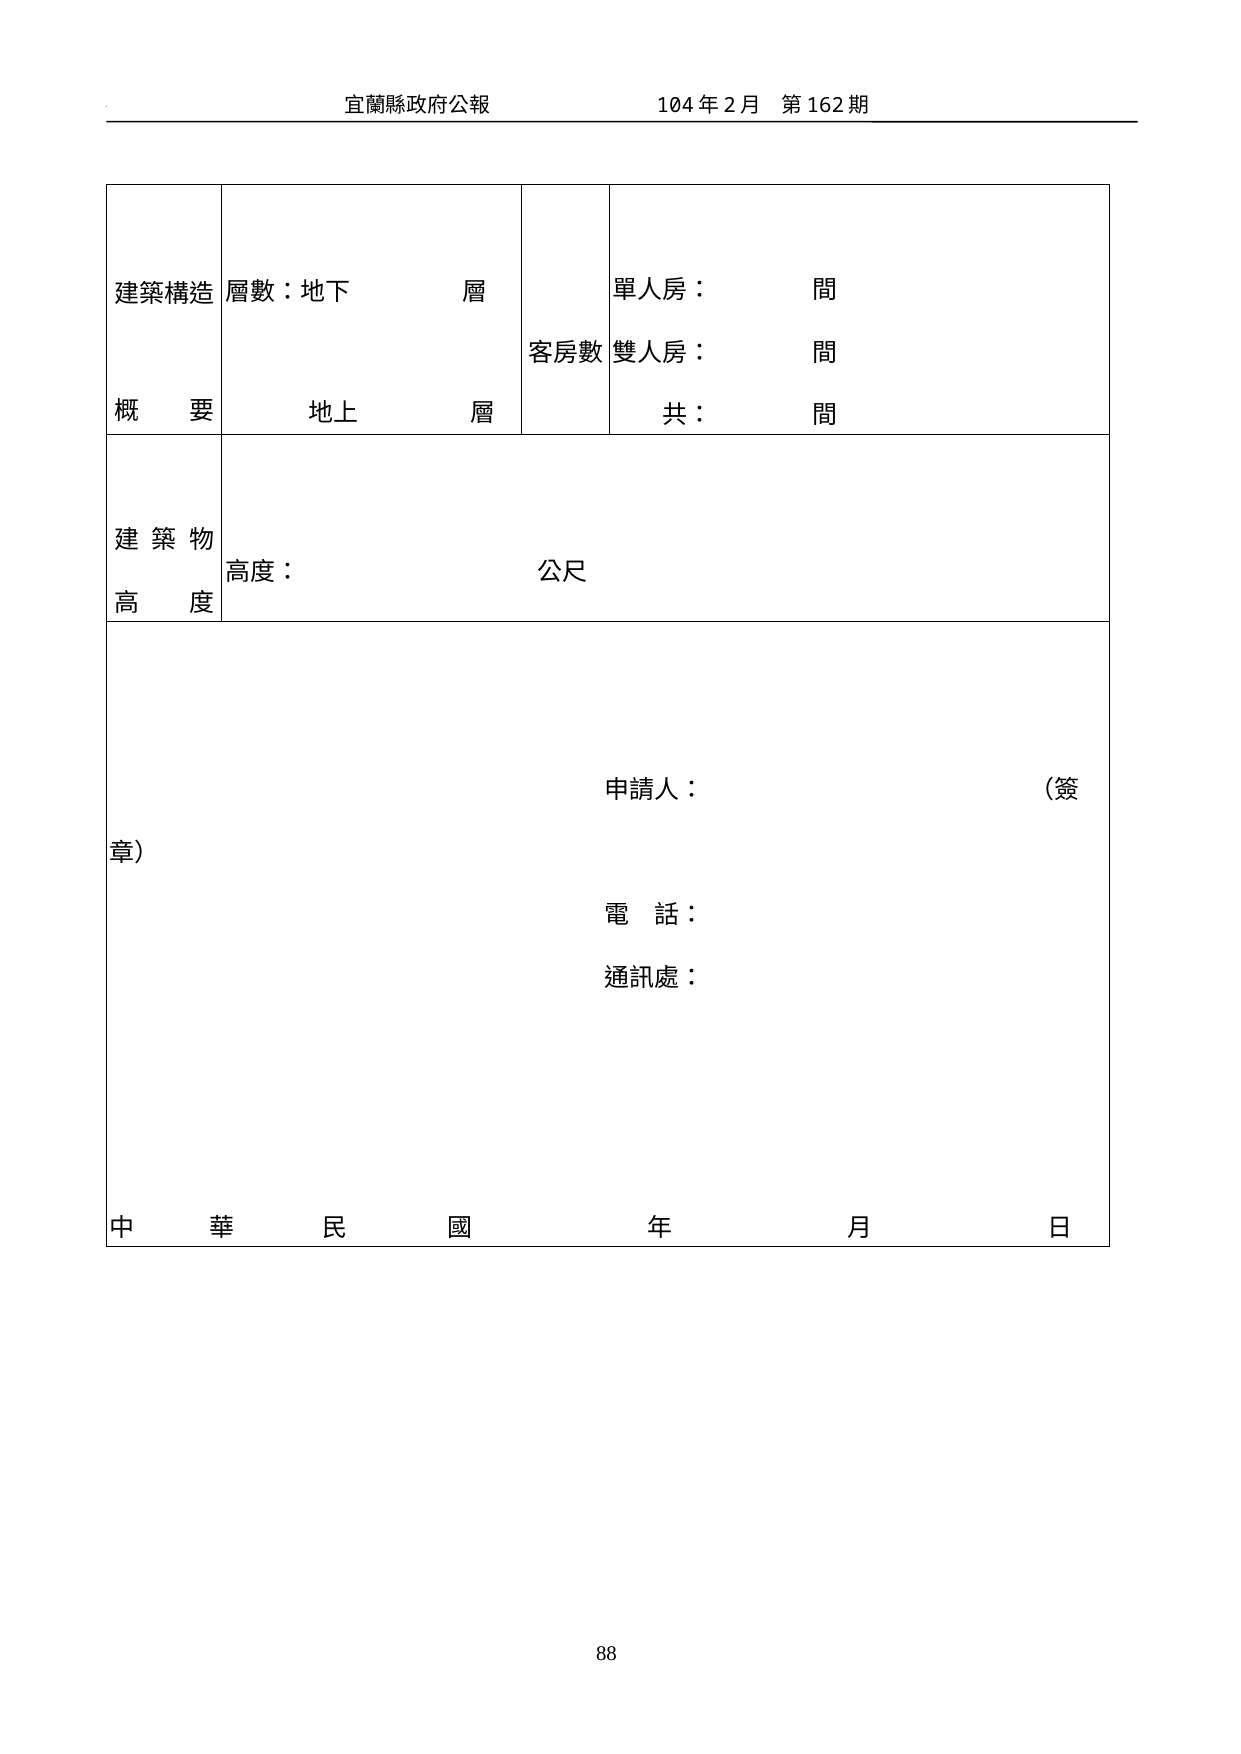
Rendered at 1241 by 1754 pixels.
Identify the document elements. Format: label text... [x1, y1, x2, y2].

table_cell 建築構造 概 要 [107, 185, 221, 434]
table_cell 申請人： （簽章） 電 話： 通訊處： 中 華 民 國 年 月 日 [107, 622, 1109, 1246]
table_cell 層數：地下 層 地上 層 [222, 185, 521, 434]
table_cell 高度： 公尺 [222, 435, 1109, 621]
table_cell 單人房： 間 雙人房： 間 共： 間 [610, 185, 1109, 434]
table_cell 建 築 物 高 度 [107, 435, 221, 621]
table_cell 客房數 [522, 185, 609, 434]
